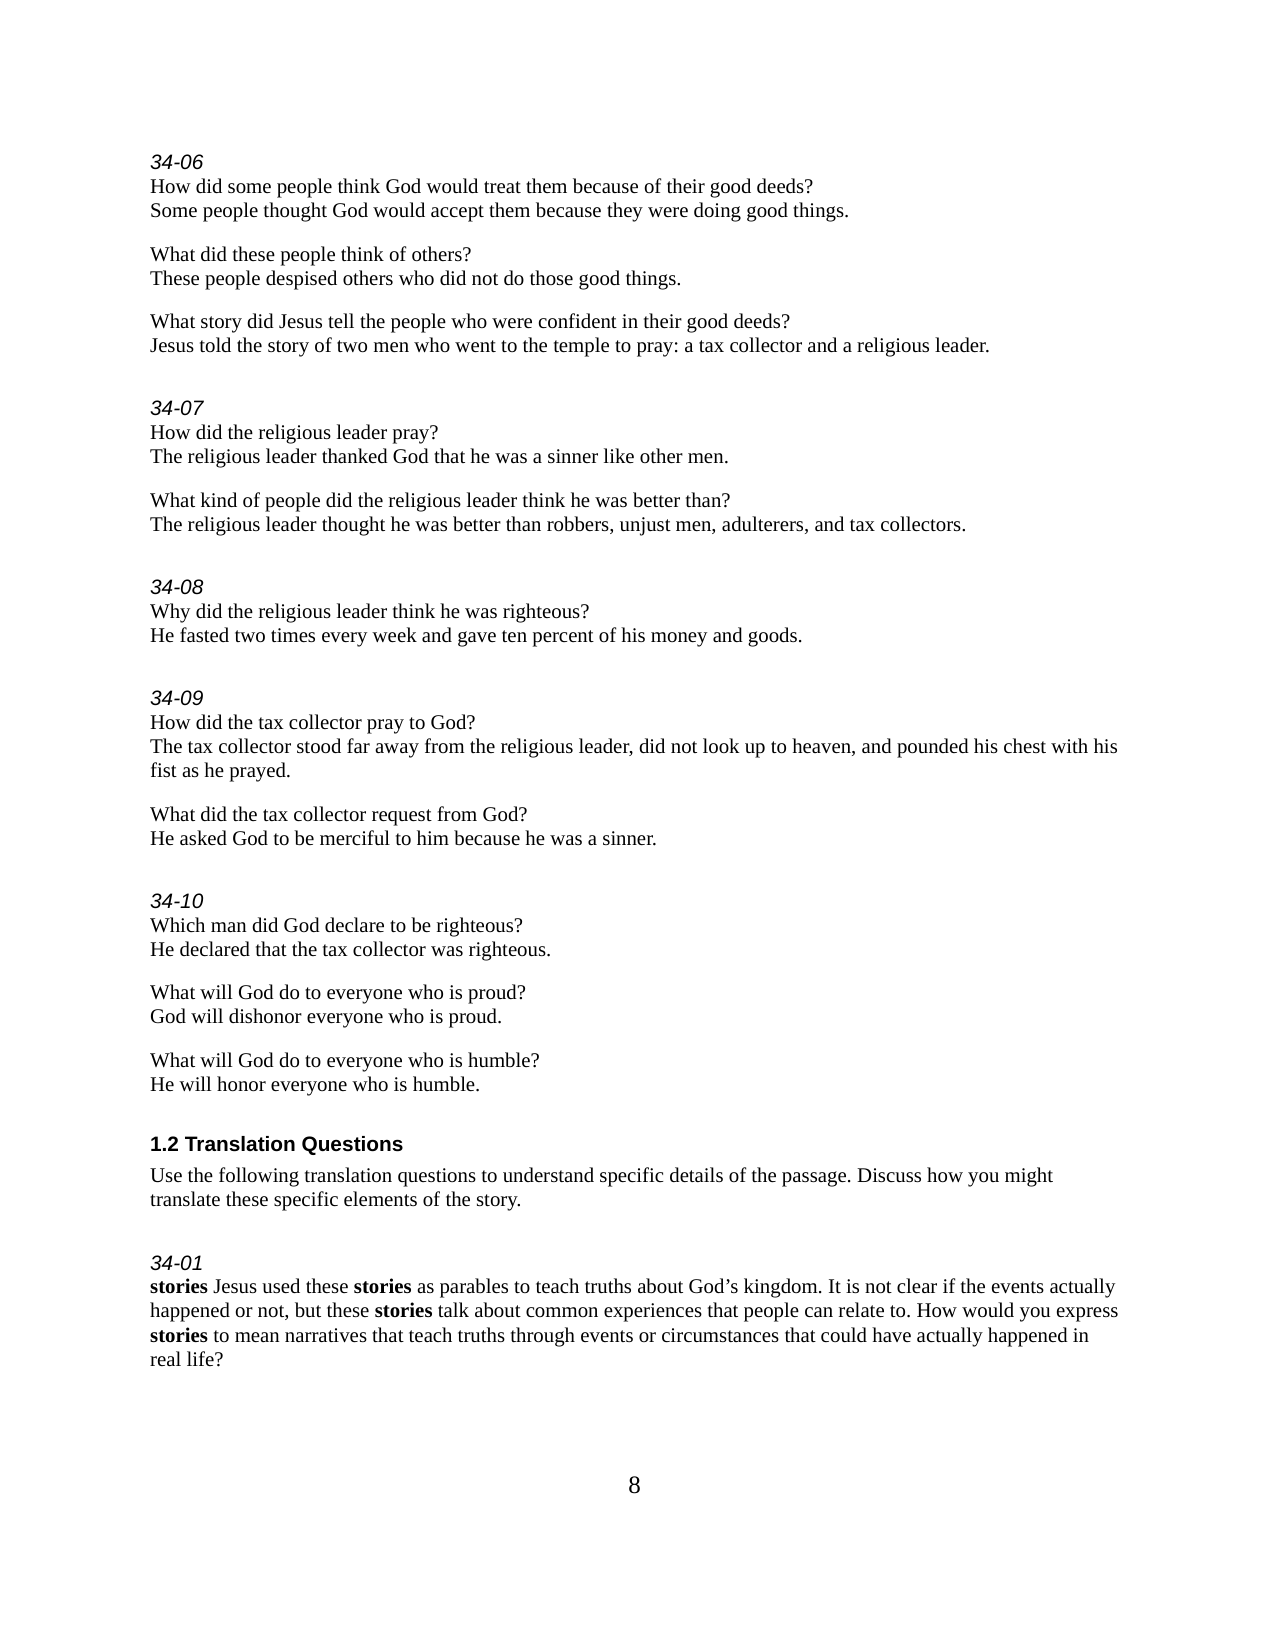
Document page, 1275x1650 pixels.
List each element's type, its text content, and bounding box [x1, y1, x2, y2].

subtitle 34-07 [150, 396, 1125, 420]
text Use the following translation questions to understand specific details of the passage. Discuss how you might translate these specific elements of the story. [150, 1163, 1125, 1211]
subtitle 34-01 [150, 1250, 1125, 1274]
subtitle 34-09 [150, 686, 1125, 710]
subtitle 34-06 [150, 150, 1125, 174]
text How did the religious leader pray? The religious leader thanked God that he was a sinner like other men. [150, 420, 1125, 468]
text What kind of people did the religious leader think he was better than? The religious leader thought he was better than robbers, unjust men, adulterers, and tax collectors. [150, 488, 1125, 536]
text How did the tax collector pray to God? The tax collector stood far away from the religious leader, did not look up to heaven, and pounded his chest with his fist as he prayed. [150, 710, 1125, 782]
text What did the tax collector request from God? He asked God to be merciful to him because he was a sinner. [150, 802, 1125, 850]
text What will God do to everyone who is proud? God will dishonor everyone who is proud. [150, 980, 1125, 1028]
text What story did Jesus tell the people who were confident in their good deeds? Jesus told the story of two men who went to the temple to pray: a tax collector and a religious leader. [150, 309, 1125, 357]
subtitle 34-10 [150, 889, 1125, 913]
text Why did the religious leader think he was righteous? He fasted two times every week and gave ten percent of his money and goods. [150, 599, 1125, 647]
text Which man did God declare to be righteous? He declared that the tax collector was righteous. [150, 913, 1125, 961]
subtitle 1.2 Translation Questions [150, 1132, 1125, 1156]
subtitle 34-08 [150, 575, 1125, 599]
text stories Jesus used these stories as parables to teach truths about God’s kingdom. It is not clear if the events actually happened or not, but these stories talk about common experiences that people can relate to. How would you express stories to mean narratives that teach truths through events or circumstances that could have actually happened in real life? [150, 1274, 1125, 1371]
text What did these people think of others? These people despised others who did not do those good things. [150, 242, 1125, 290]
text What will God do to everyone who is humble? He will honor everyone who is humble. [150, 1048, 1125, 1096]
text How did some people think God would treat them because of their good deeds? Some people thought God would accept them because they were doing good things. [150, 174, 1125, 222]
